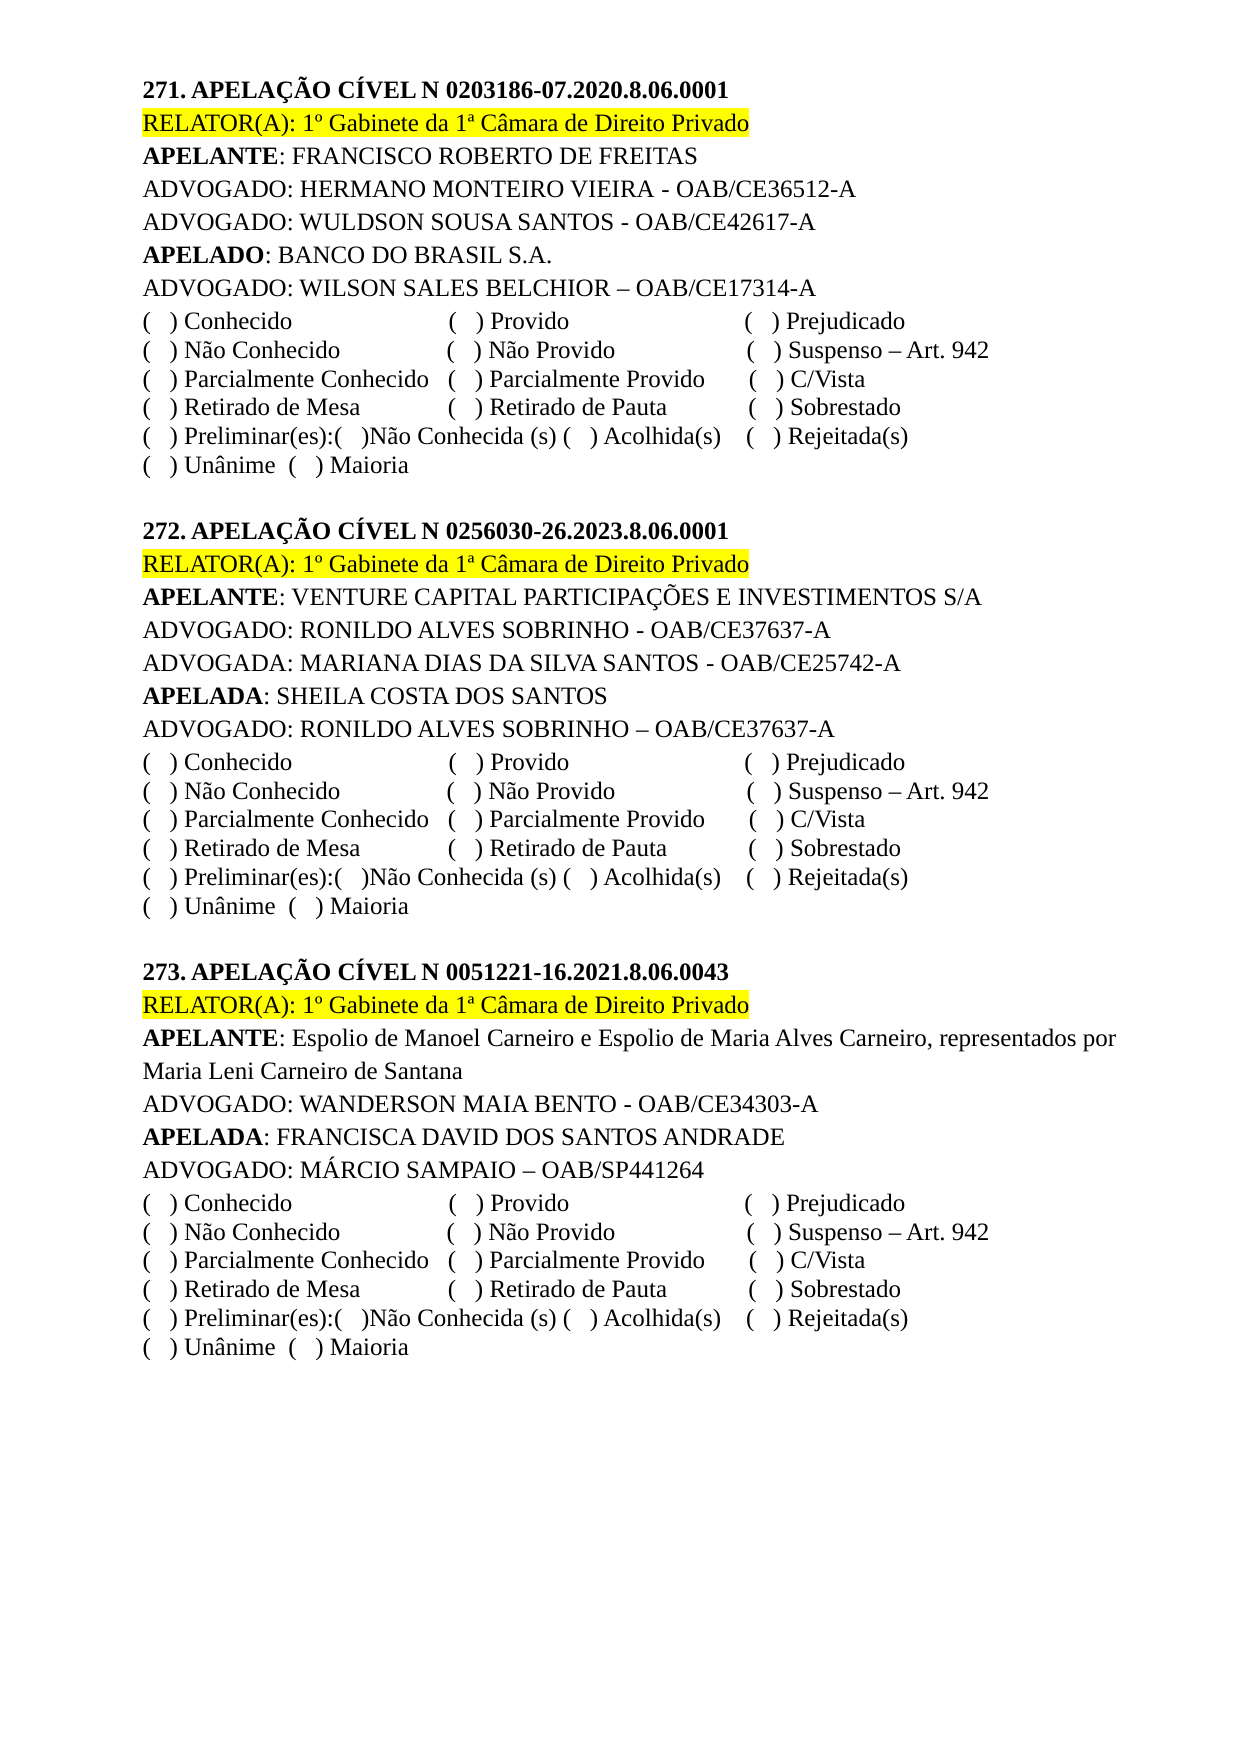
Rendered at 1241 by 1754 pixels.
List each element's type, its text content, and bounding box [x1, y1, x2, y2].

text ( ) Preliminar(es):( )Não Conhecida (s) ( ) Acolhida(s) ( ) Rejeitada(s) [142, 1303, 1158, 1332]
text ( ) Preliminar(es):( )Não Conhecida (s) ( ) Acolhida(s) ( ) Rejeitada(s) [142, 421, 1158, 450]
text 271. APELAÇÃO CÍVEL N 0203186-07.2020.8.06.0001 RELATOR(A): 1º Gabinete da 1ª Câmara de Direito Privado APELANTE: FRANCISCO ROBERTO DE FREITAS ADVOGADO: HERMANO MONTEIRO VIEIRA - OAB/CE36512-A ADVOGADO: WULDSON SOUSA SANTOS - OAB/CE42617-A APELADO: BANCO DO BRASIL S.A. ADVOGADO: WILSON SALES BELCHIOR – OAB/CE17314-A [142, 75, 1141, 302]
text ( ) Parcialmente Conhecido ( ) Parcialmente Provido ( ) C/Vista [142, 804, 1158, 833]
text ( ) Retirado de Mesa ( ) Retirado de Pauta ( ) Sobrestado [142, 833, 1158, 862]
text ( ) Não Conhecido ( ) Não Provido ( ) Suspenso – Art. 942 [142, 776, 1158, 804]
text ( ) Retirado de Mesa ( ) Retirado de Pauta ( ) Sobrestado [142, 392, 1158, 421]
text ( ) Não Conhecido ( ) Não Provido ( ) Suspenso – Art. 942 [142, 335, 1158, 364]
text ( ) Parcialmente Conhecido ( ) Parcialmente Provido ( ) C/Vista [142, 1246, 1158, 1274]
text ( ) Unânime ( ) Maioria 272. APELAÇÃO CÍVEL N 0256030-26.2023.8.06.0001 RELATOR(A): 1º Gabinete da 1ª Câmara de Direito Privado APELANTE: VENTURE CAPITAL PARTICIPAÇÕES E INVESTIMENTOS S/A ADVOGADO: RONILDO ALVES SOBRINHO - OAB/CE37637-A ADVOGADA: MARIANA DIAS DA SILVA SANTOS - OAB/CE25742-A APELADA: SHEILA COSTA DOS SANTOS ADVOGADO: RONILDO ALVES SOBRINHO – OAB/CE37637-A [142, 450, 1141, 743]
text ( ) Unânime ( ) Maioria 273. APELAÇÃO CÍVEL N 0051221-16.2021.8.06.0043 RELATOR(A): 1º Gabinete da 1ª Câmara de Direito Privado APELANTE: Espolio de Manoel Carneiro e Espolio de Maria Alves Carneiro, representados por Maria Leni Carneiro de Santana ADVOGADO: WANDERSON MAIA BENTO - OAB/CE34303-A APELADA: FRANCISCA DAVID DOS SANTOS ANDRADE ADVOGADO: MÁRCIO SAMPAIO – OAB/SP441264 [142, 891, 1141, 1184]
text ( ) Não Conhecido ( ) Não Provido ( ) Suspenso – Art. 942 [142, 1217, 1158, 1246]
text ( ) Retirado de Mesa ( ) Retirado de Pauta ( ) Sobrestado [142, 1274, 1158, 1303]
text ( ) Parcialmente Conhecido ( ) Parcialmente Provido ( ) C/Vista [142, 364, 1158, 392]
text ( ) Unânime ( ) Maioria [142, 1332, 1141, 1361]
text ( ) Conhecido ( ) Provido ( ) Prejudicado [142, 1188, 1141, 1217]
text ( ) Conhecido ( ) Provido ( ) Prejudicado [142, 747, 1141, 776]
text ( ) Preliminar(es):( )Não Conhecida (s) ( ) Acolhida(s) ( ) Rejeitada(s) [142, 862, 1158, 891]
text ( ) Conhecido ( ) Provido ( ) Prejudicado [142, 306, 1141, 335]
